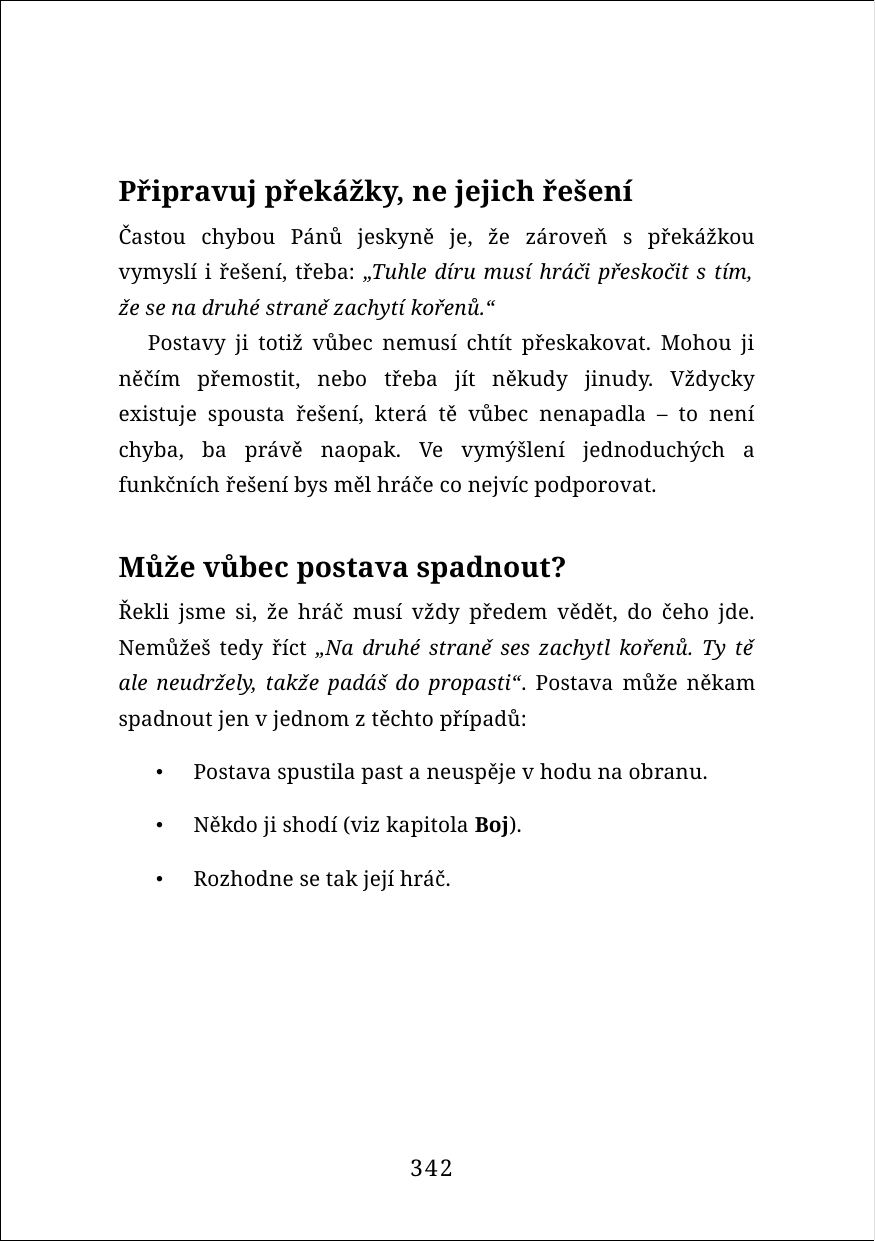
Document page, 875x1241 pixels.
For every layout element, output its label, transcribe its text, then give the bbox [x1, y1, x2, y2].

text Řekli jsme si, že hráč musí vždy předem vědět, do čeho jde. Nemůžeš tedy říct „Na druhé straně ses zachytl kořenů. Ty tě ale neudržely, takže padáš do propasti“. Postava může někam spadnout jen v jednom z těchto případů: [118, 597, 756, 732]
subtitle Připravuj překážky, ne jejich řešení [118, 172, 756, 210]
subtitle Může vůbec postava spadnout? [118, 547, 756, 586]
text Častou chybou Pánů jeskyně je, že zároveň s překážkou vymyslí i řešení, třeba: „Tuhle díru musí hráči přeskočit s tím, že se na druhé straně zachytí kořenů.“ Postavy ji totiž vůbec nemusí chtít přeskakovat. Mohou ji něčím přemostit, nebo třeba jít někudy jinudy. Vždycky existuje spousta řešení, která tě vůbec nenapadla – to není chyba, ba právě naopak. Ve vymýšlení jednoduchých a funkčních řešení bys měl hráče co nejvíc podporovat. [118, 222, 756, 499]
list Někdo ji shodí (viz kapitola Boj). [156, 811, 756, 839]
list Rozhodne se tak její hráč. [156, 864, 756, 892]
list Postava spustila past a neuspěje v hodu na obranu. [156, 757, 756, 786]
